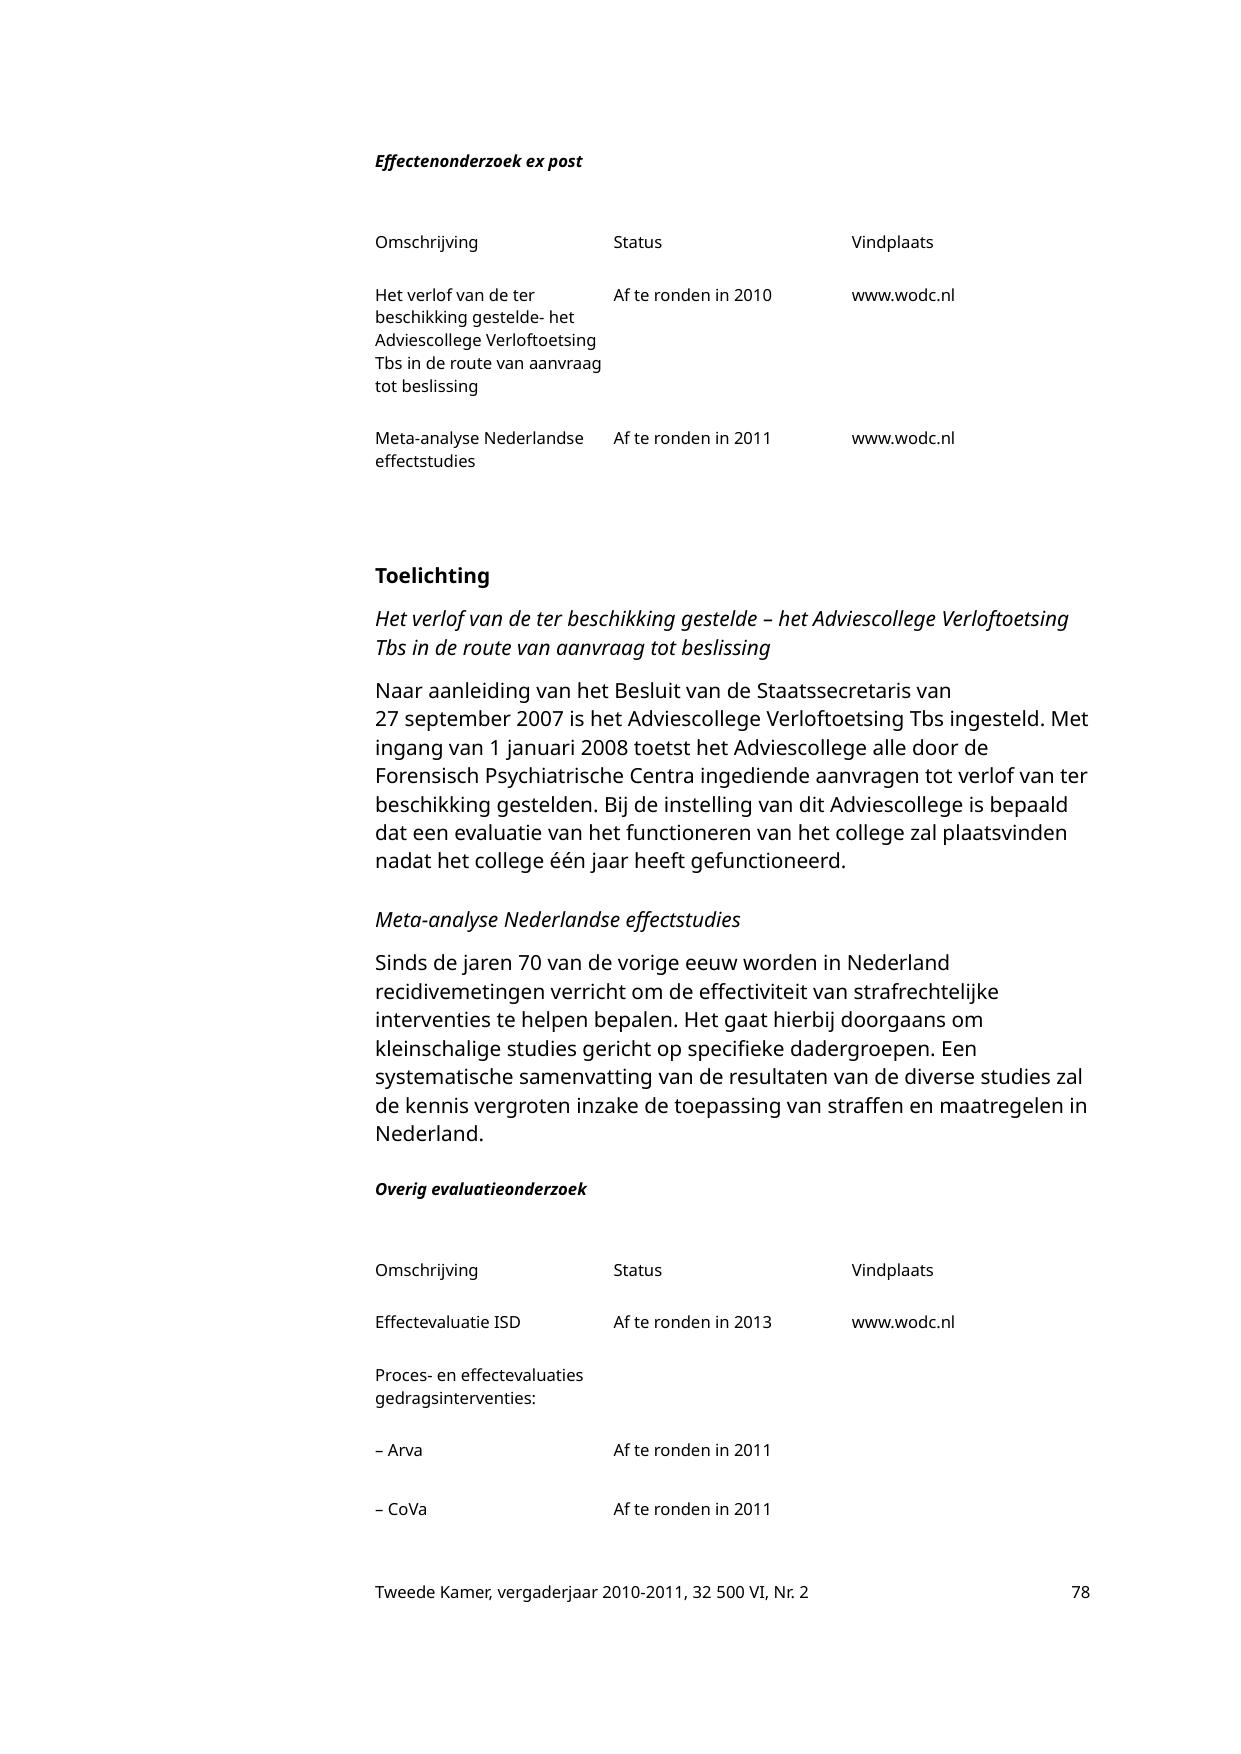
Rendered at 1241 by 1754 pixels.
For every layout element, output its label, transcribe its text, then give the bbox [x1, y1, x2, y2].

table_cell www.wodc.nl [852, 427, 1090, 502]
table_cell Meta-analyse Nederlandse effectstudies [375, 427, 613, 502]
text Naar aanleiding van het Besluit van de Staatssecretaris van 27 september 2007 is het Adviescollege Verloftoetsing Tbs ingesteld. Met ingang van 1 januari 2008 toetst het Adviescollege alle door de Forensisch Psychiatrische Centra ingediende aanvragen tot verlof van ter beschikking gestelden. Bij de instelling van dit Adviescollege is bepaald dat een evaluatie van het functioneren van het college zal plaatsvinden nadat het college één jaar heeft gefunctioneerd. [375, 676, 1090, 875]
table_cell [613, 1364, 852, 1439]
table_cell Af te ronden in 2011 [613, 1498, 852, 1556]
table_cell Af te ronden in 2013 [613, 1311, 852, 1364]
table_cell [852, 1364, 1090, 1439]
text Sinds de jaren 70 van de vorige eeuw worden in Nederland recidivemetingen verricht om de effectiviteit van strafrechtelijke interventies te helpen bepalen. Het gaat hierbij doorgaans om kleinschalige studies gericht op specifieke dadergroepen. Een systematische samenvatting van de resultaten van de diverse studies zal de kennis vergroten inzake de toepassing van straffen en maatregelen in Nederland. [375, 948, 1090, 1148]
table_header Status [613, 231, 852, 283]
table_cell [852, 1439, 1090, 1497]
text Het verlof van de ter beschikking gestelde – het Adviescollege Verloftoetsing Tbs in de route van aanvraag tot beslissing [375, 604, 1090, 661]
table_cell www.wodc.nl [852, 1311, 1090, 1364]
text Toelichting [375, 561, 1090, 589]
table_header Vindplaats [852, 231, 1090, 283]
text Meta-analyse Nederlandse effectstudies [375, 905, 1090, 933]
table_cell Proces- en effectevaluaties gedragsinterventies: [375, 1364, 613, 1439]
table_header Omschrijving [375, 1258, 613, 1311]
table_cell Af te ronden in 2011 [613, 1439, 852, 1497]
table_cell – Arva [375, 1439, 613, 1497]
text Effectenonderzoek ex post [375, 150, 1090, 173]
table_header Status [613, 1258, 852, 1311]
table_cell [852, 1498, 1090, 1556]
text Overig evaluatieonderzoek [375, 1178, 1090, 1200]
table_cell Af te ronden in 2010 [613, 283, 852, 427]
table_cell – CoVa [375, 1498, 613, 1556]
table_cell Het verlof van de ter beschikking gestelde- het Adviescollege Verloftoetsing Tbs in de route van aanvraag tot beslissing [375, 283, 613, 427]
table_cell Effectevaluatie ISD [375, 1311, 613, 1364]
table_header Omschrijving [375, 231, 613, 283]
table_cell Af te ronden in 2011 [613, 427, 852, 502]
table_header Vindplaats [852, 1258, 1090, 1311]
table_cell www.wodc.nl [852, 283, 1090, 427]
